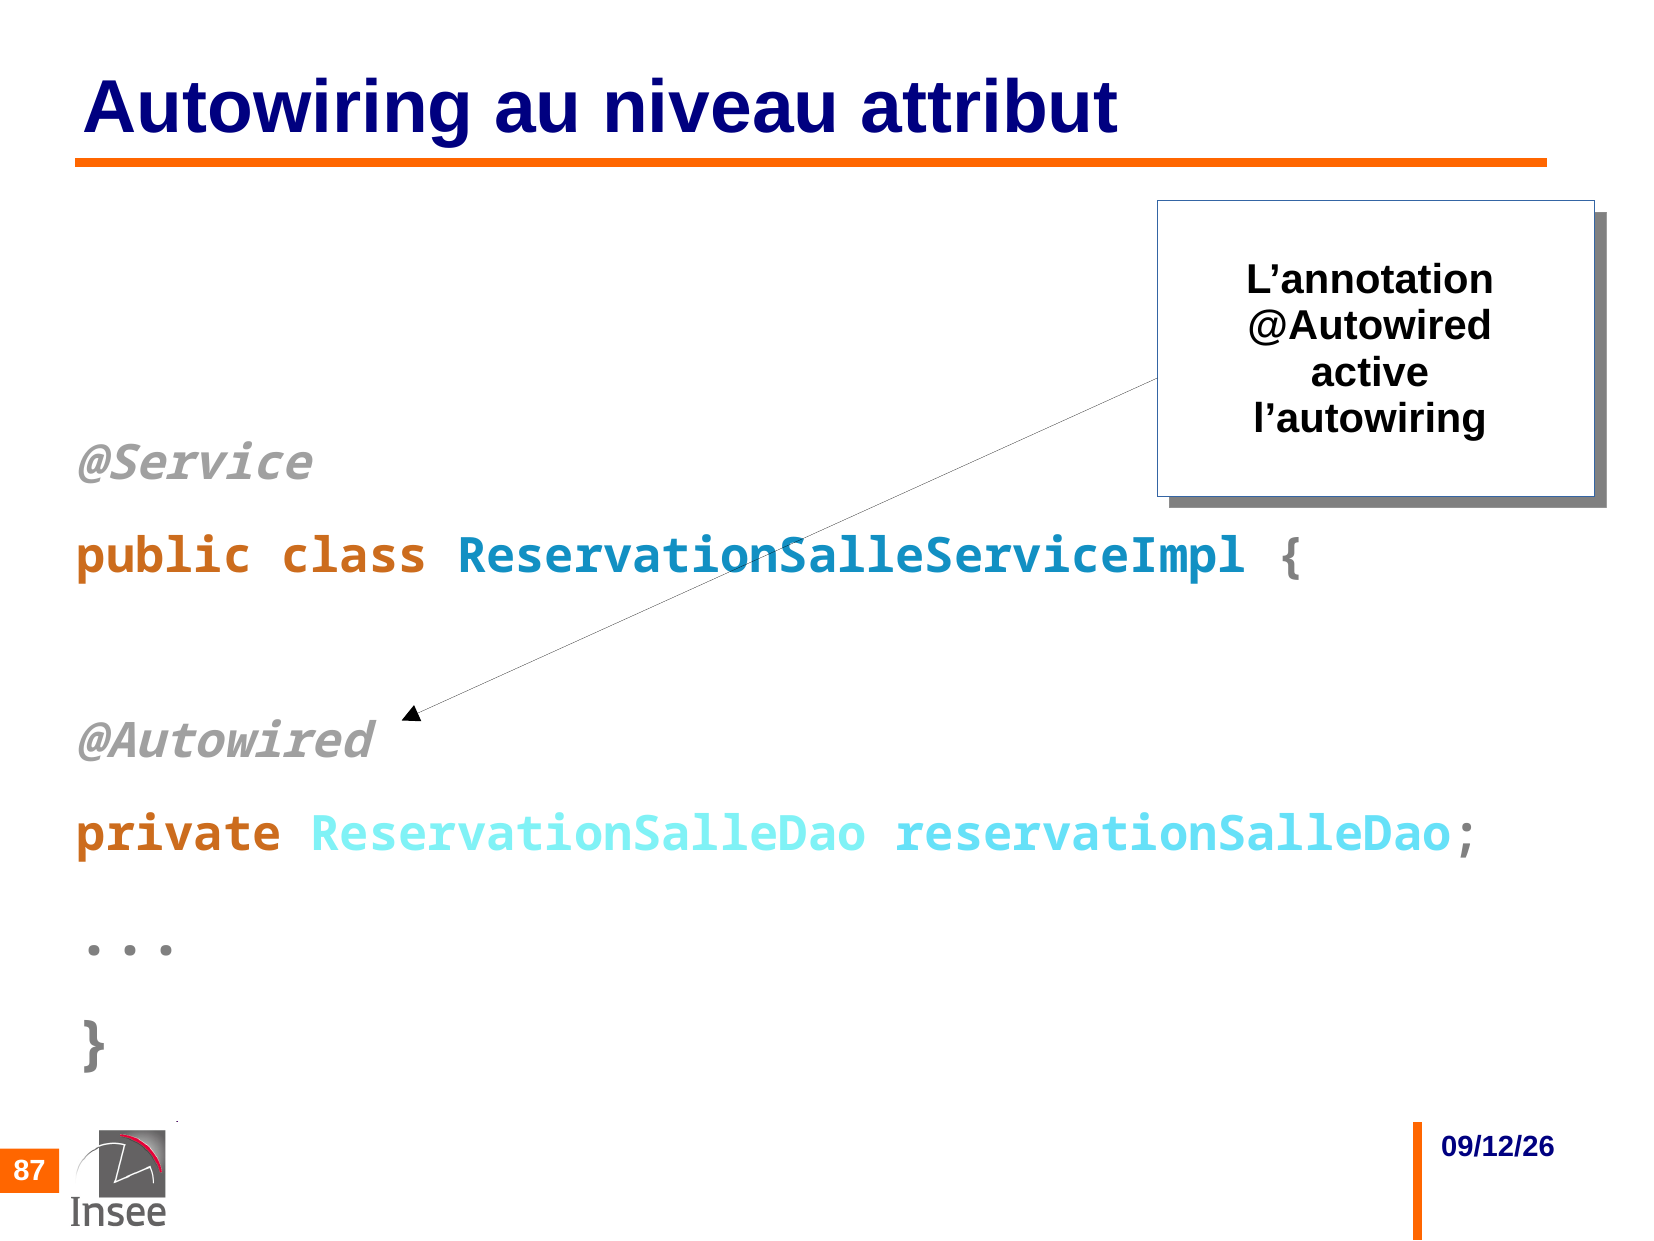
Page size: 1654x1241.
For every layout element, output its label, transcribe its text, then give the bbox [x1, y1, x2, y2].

picture [62, 1121, 178, 1241]
text_box [1157, 200, 1595, 497]
title Autowiring au niveau attribut [82, 49, 1619, 163]
list @Service public class ReservationSalleServiceImpl { @Autowired private ReservationSalleDao reservationSalleDao; ... } [76, 236, 1542, 1087]
text_box L’annotation @Autowired active l’autowiring [1187, 236, 1554, 461]
